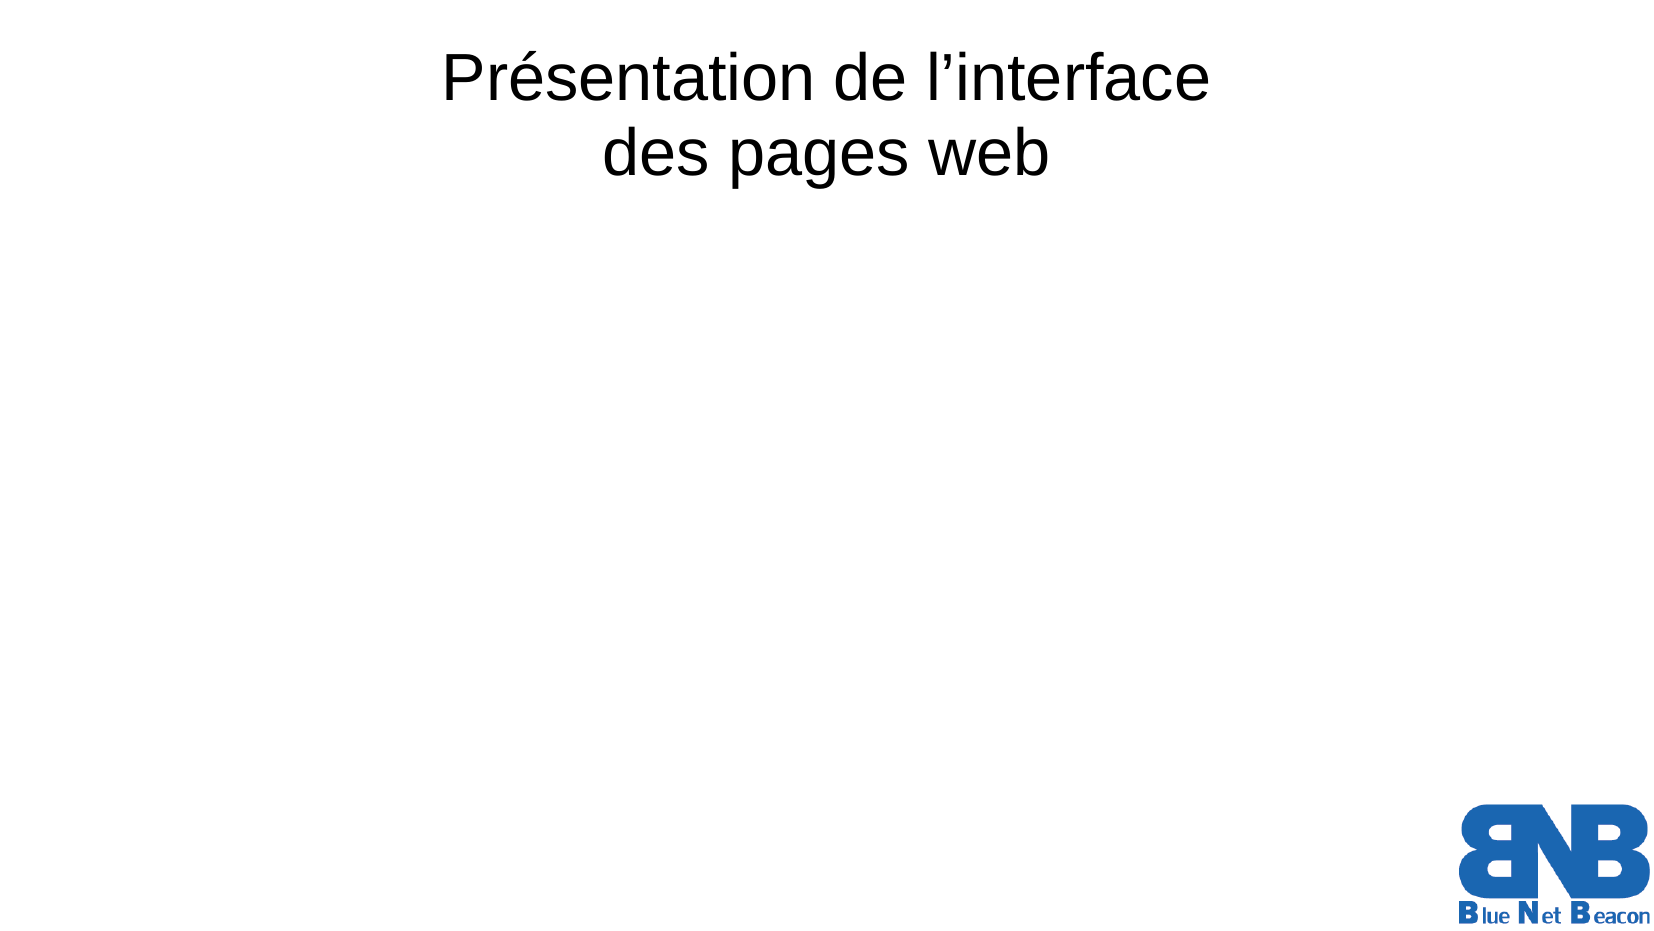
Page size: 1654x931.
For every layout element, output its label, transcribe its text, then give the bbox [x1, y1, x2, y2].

picture [1459, 797, 1650, 930]
title Présentation de l’interface des pages web [82, 37, 1571, 193]
